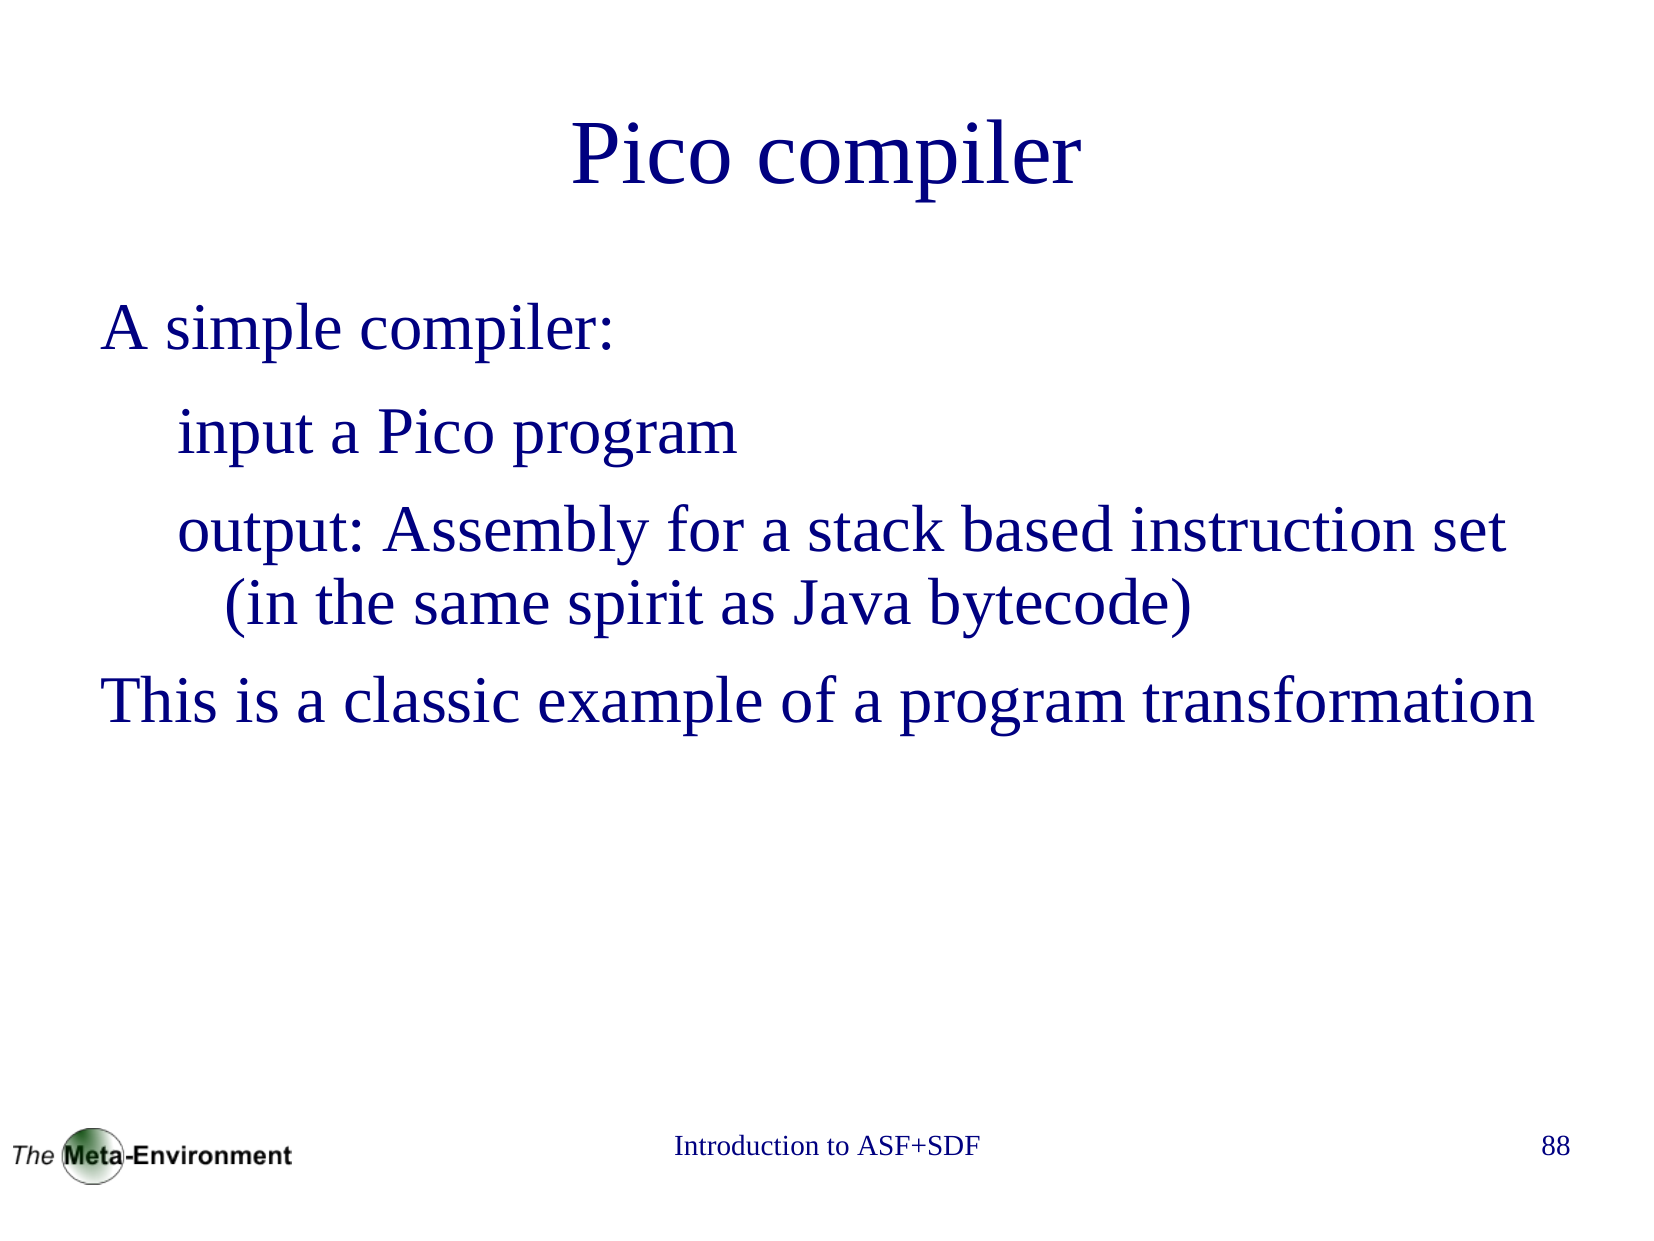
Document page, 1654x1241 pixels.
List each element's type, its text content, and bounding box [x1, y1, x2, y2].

title Pico compiler [82, 49, 1571, 257]
picture [13, 1128, 292, 1185]
list A simple compiler: input a Pico program output: Assembly for a stack based instruction set (in the same spirit as Java bytecode) This is a classic example of a program transformation [82, 290, 1571, 1109]
